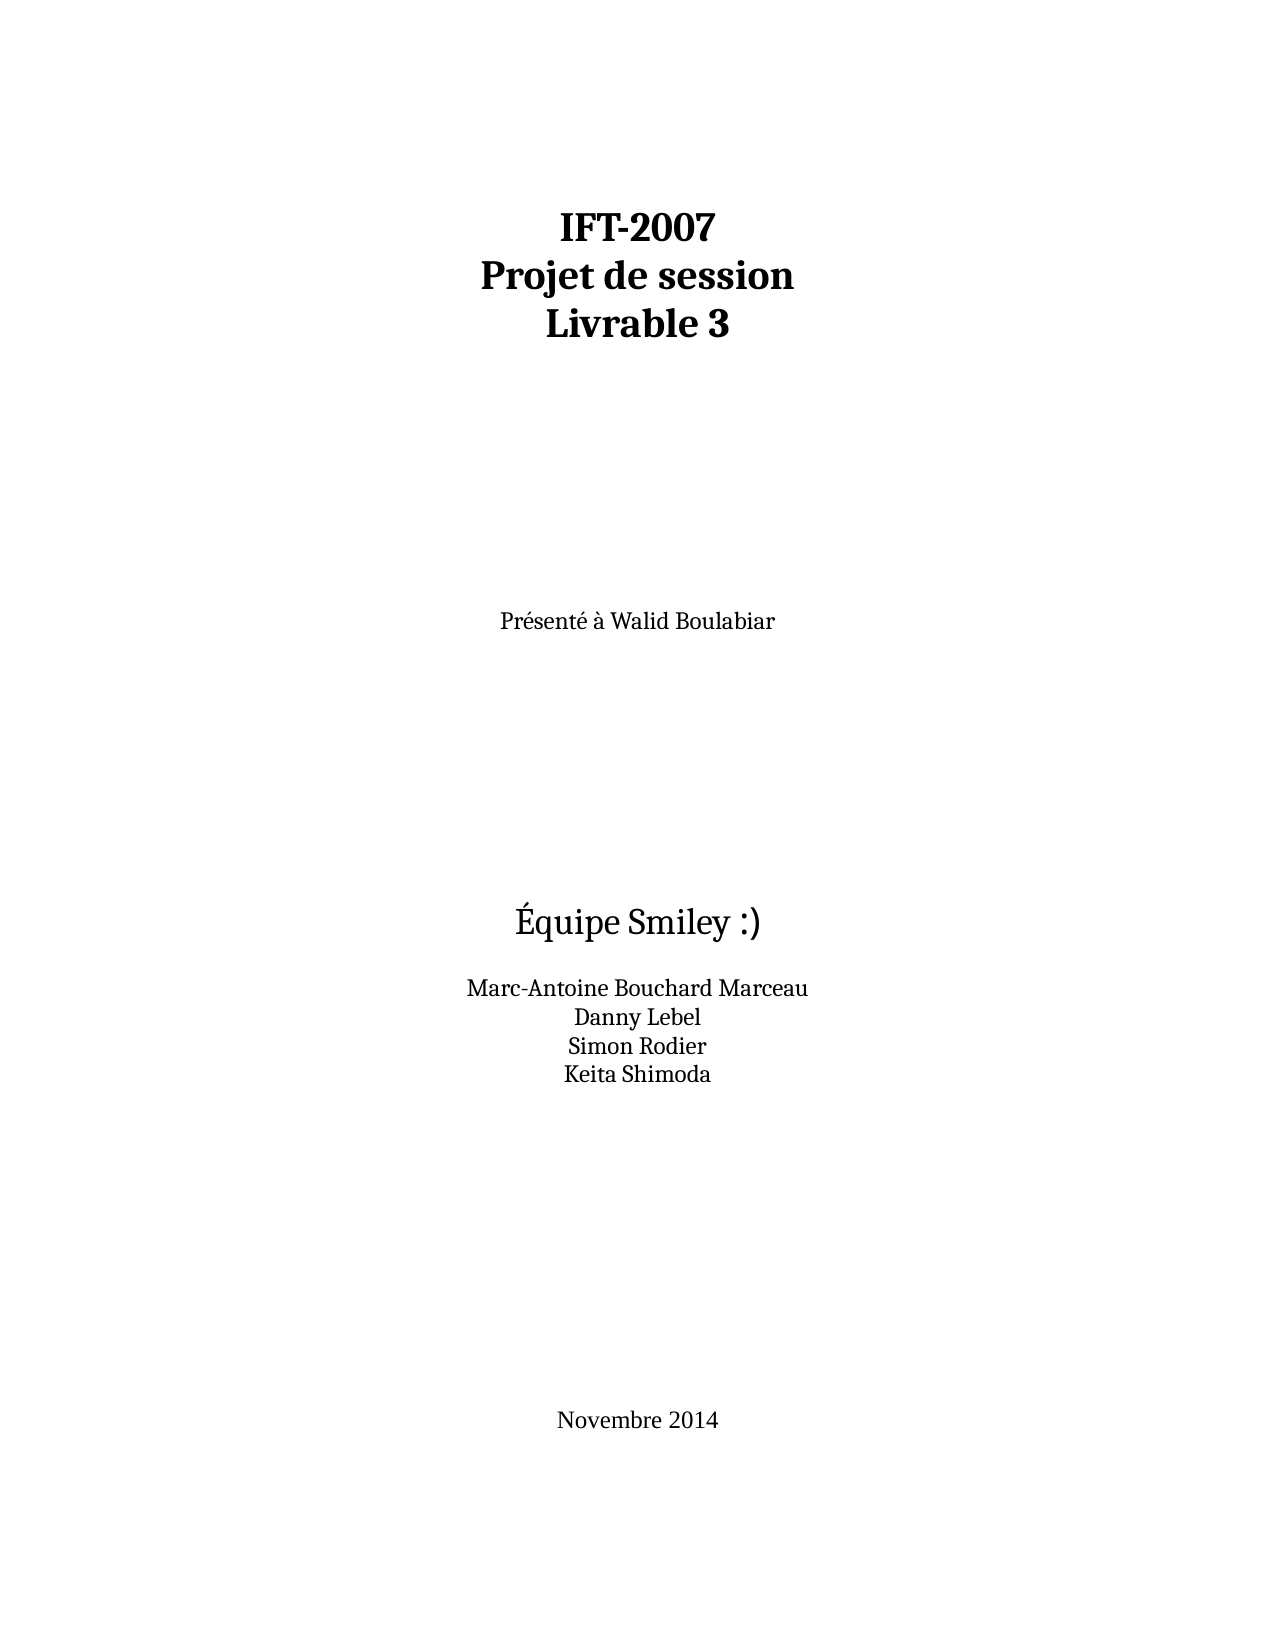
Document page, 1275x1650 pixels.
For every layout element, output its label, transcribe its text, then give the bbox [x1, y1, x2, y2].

text Présenté à Walid Boulabiar [118, 607, 1157, 636]
text Danny Lebel [118, 1003, 1157, 1032]
text Keita Shimoda [118, 1060, 1157, 1089]
text Livrable 3 [118, 300, 1157, 348]
text Équipe Smiley :) [118, 894, 1157, 945]
text Simon Rodier [118, 1032, 1157, 1060]
text Marc-Antoine Bouchard Marceau [118, 974, 1157, 1003]
text IFT-2007 [118, 204, 1157, 252]
text Projet de session [118, 252, 1157, 300]
text Novembre 2014 [118, 1405, 1157, 1434]
